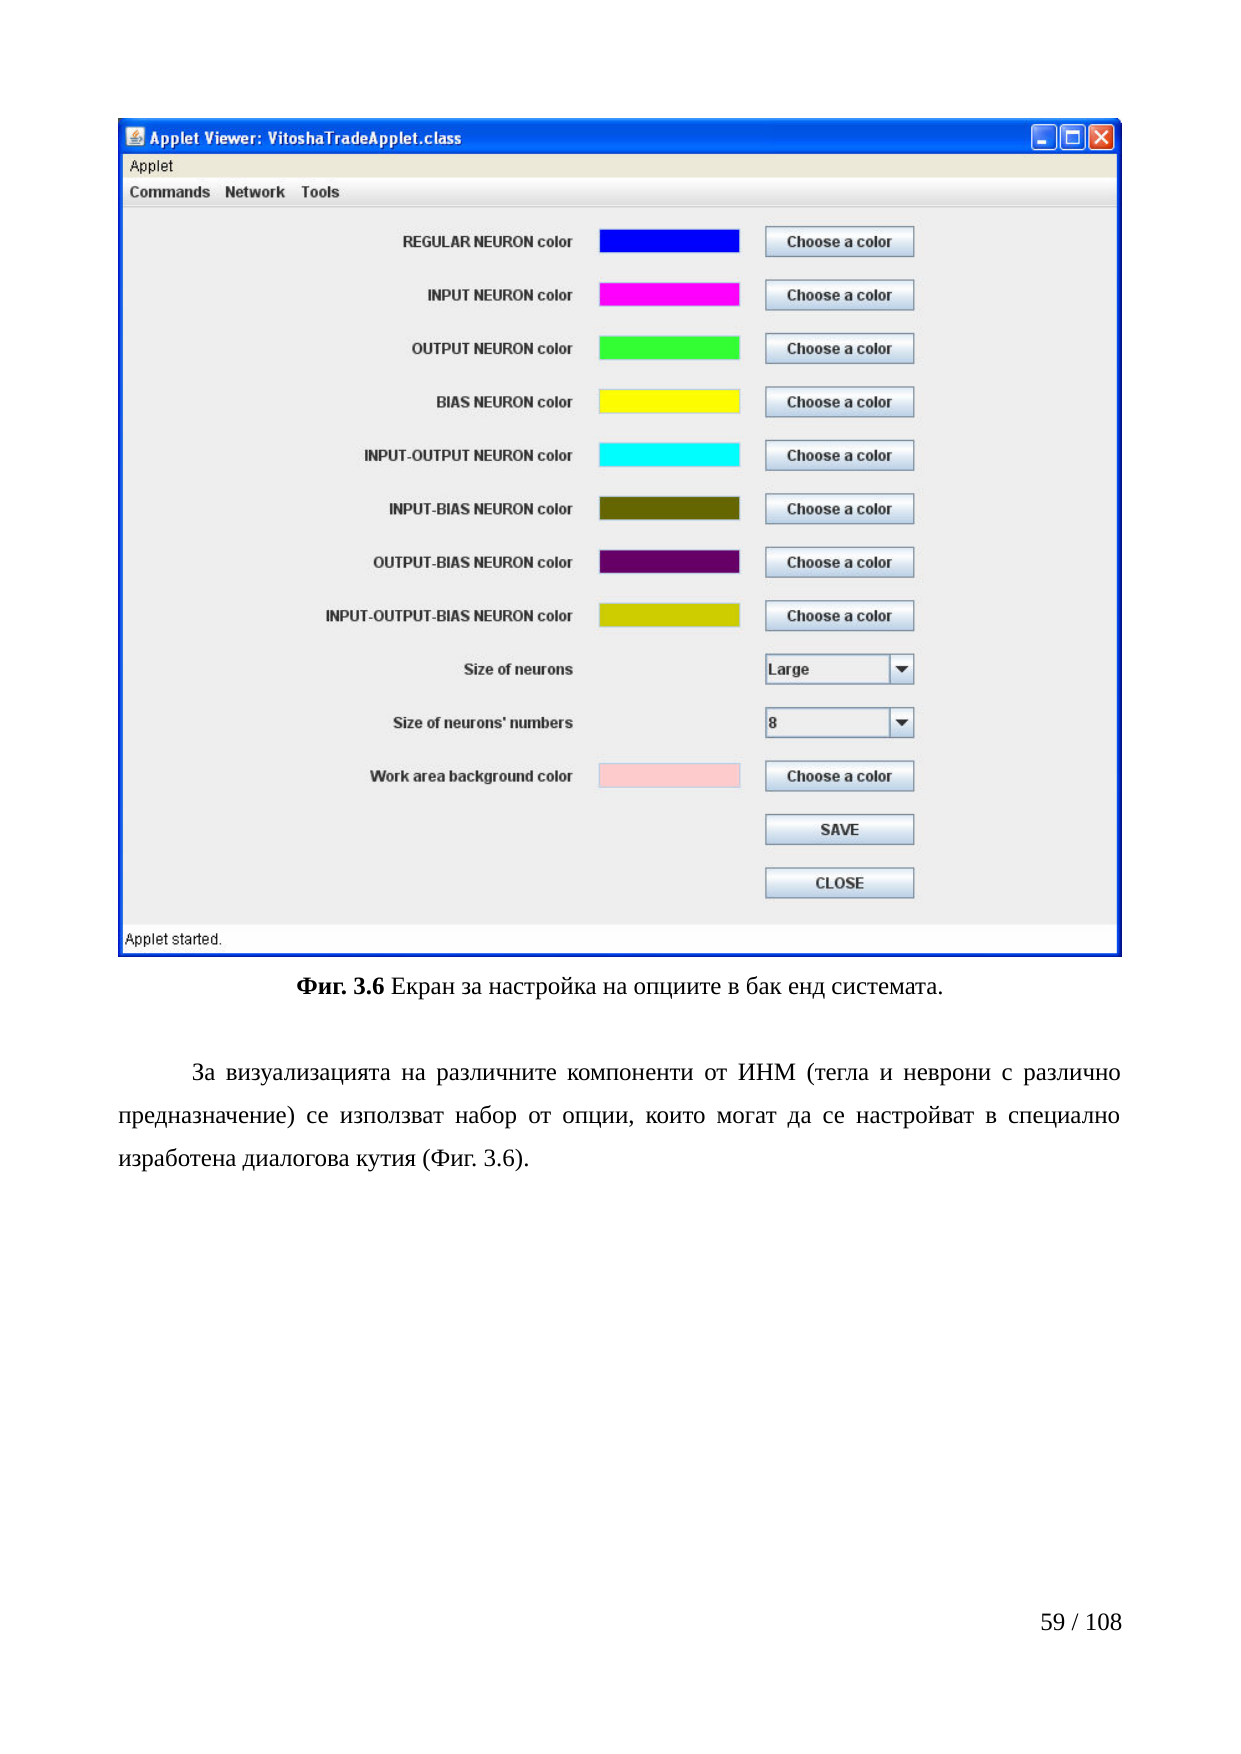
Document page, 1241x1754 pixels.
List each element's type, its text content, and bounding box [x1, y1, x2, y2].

text Фиг. 3.6 Екран за настройка на опциите в бак енд системата. [118, 957, 1122, 1000]
text За визуализацията на различните компоненти от ИНМ (тегла и неврони с различно предназначение) се използват набор от опции, които могат да се настройват в специално изработена диалогова кутия (Фиг. 3.6). [118, 1057, 1122, 1172]
picture [118, 118, 1122, 957]
